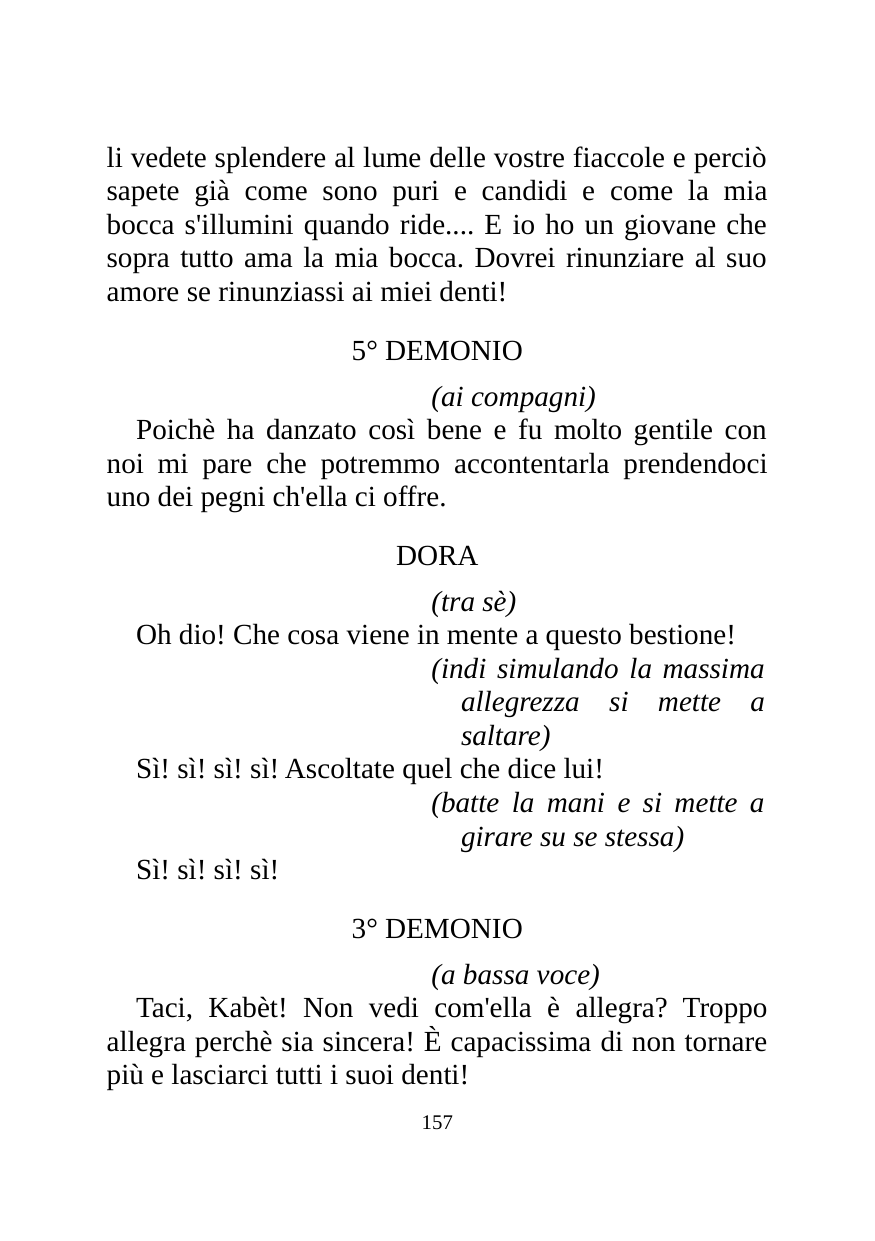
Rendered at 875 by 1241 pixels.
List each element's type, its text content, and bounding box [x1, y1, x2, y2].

text Sì! sì! sì! sì! [106, 852, 768, 886]
text Taci, Kabèt! Non vedi com'ella è allegra? Troppo allegra perchè sia sincera! È capacissima di non tornare più e lasciarci tutti i suoi denti! [106, 990, 768, 1091]
text li vedete splendere al lume delle vostre fiaccole e perciò sapete già come sono puri e candidi e come la mia bocca s'illumini quando ride.... E io ho un giovane che sopra tutto ama la mia bocca. Dovrei rinunziare al suo amore se rinunziassi ai miei denti! [106, 140, 768, 308]
text (tra sè) [431, 584, 768, 617]
text 5° DEMONIO [106, 333, 768, 366]
text Sì! sì! sì! sì! Ascoltate quel che dice lui! [106, 752, 768, 785]
text (ai compagni) [431, 379, 768, 412]
text DORA [106, 538, 768, 571]
text Oh dio! Che cosa viene in mente a questo bestione! [106, 617, 768, 651]
text 3° DEMONIO [106, 911, 768, 944]
text (a bassa voce) [431, 957, 768, 990]
text (indi simulando la massima allegrezza si mette a saltare) [431, 651, 768, 752]
text Poichè ha danzato così bene e fu molto gentile con noi mi pare che potremmo accontentarla prendendoci uno dei pegni ch'ella ci offre. [106, 412, 768, 513]
text (batte la mani e si mette a girare su se stessa) [431, 785, 768, 852]
